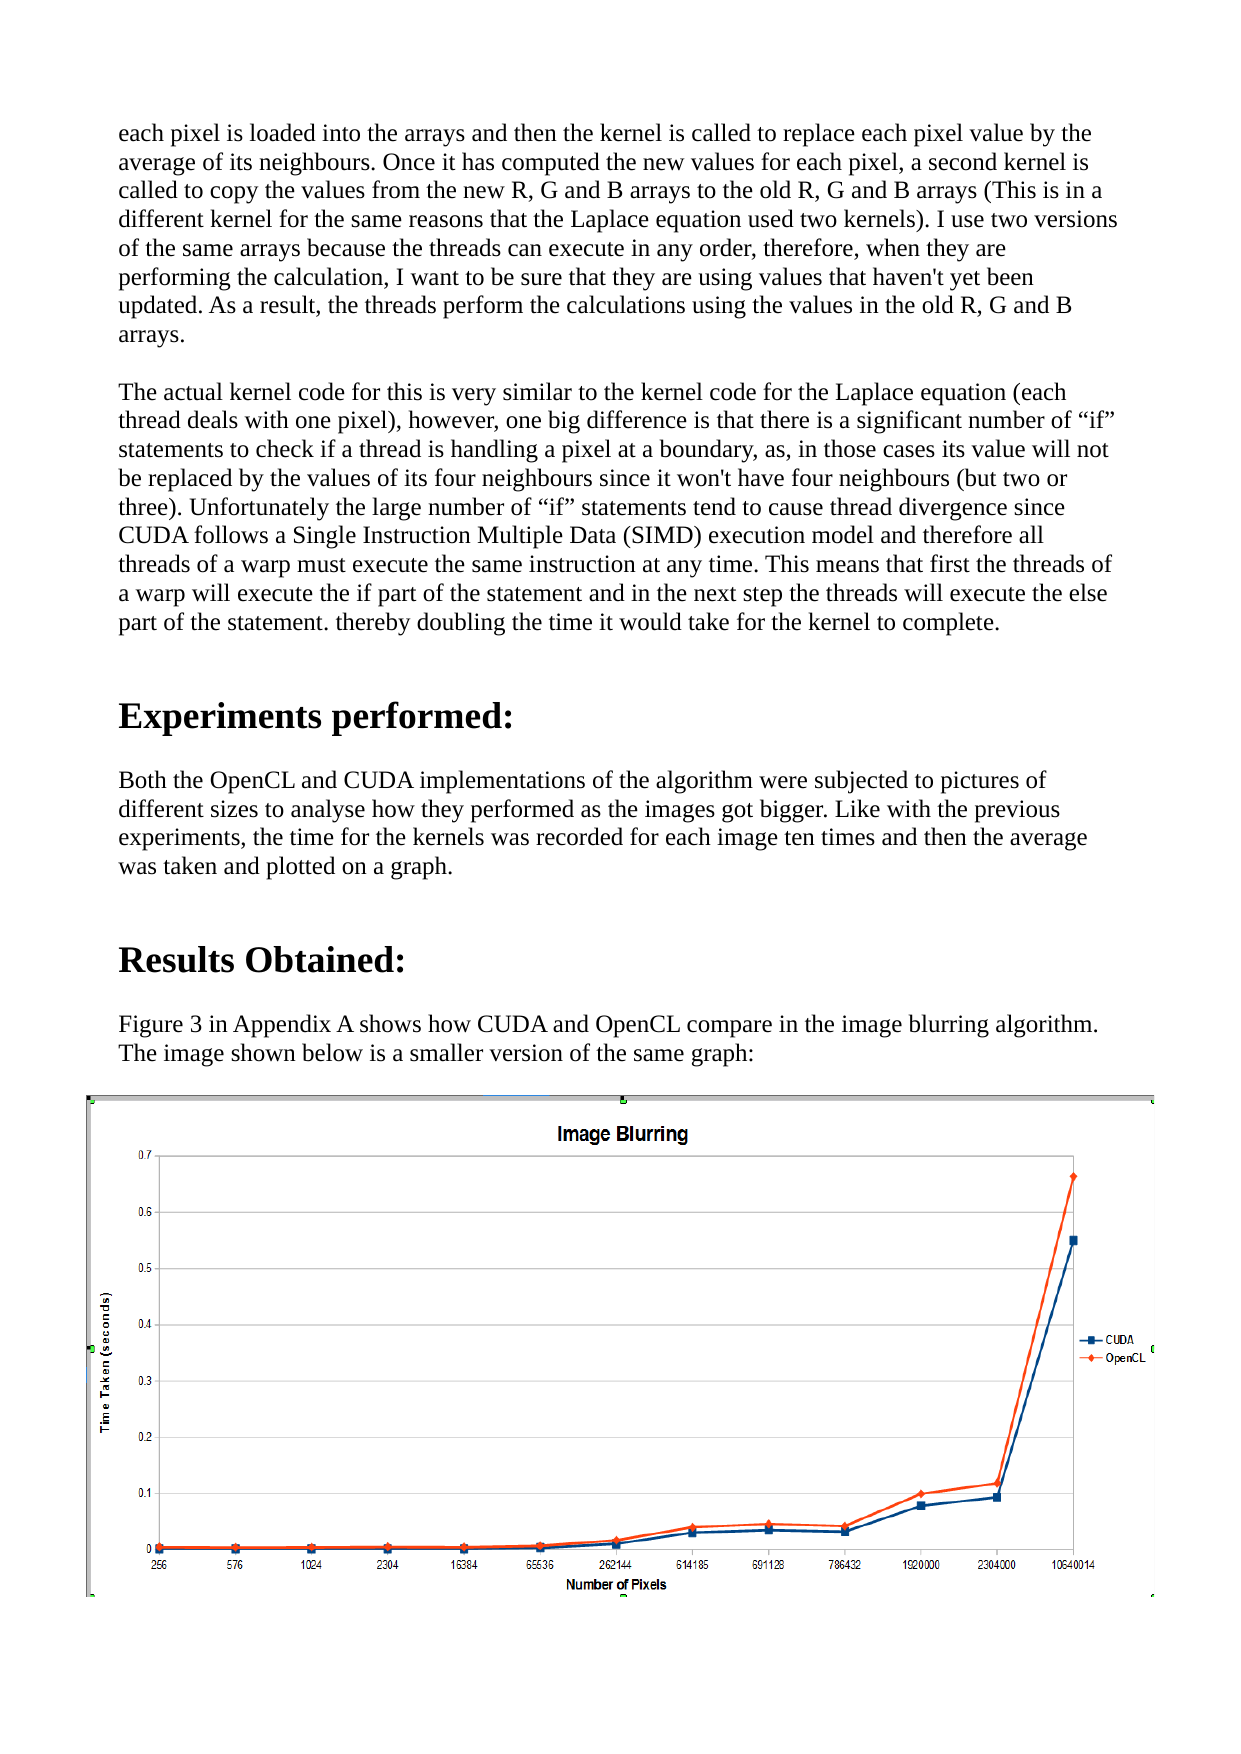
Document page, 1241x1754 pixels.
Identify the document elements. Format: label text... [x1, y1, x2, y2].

text Results Obtained: [118, 937, 1122, 981]
text The actual kernel code for this is very similar to the kernel code for the Laplace equation (each thread deals with one pixel), however, one big difference is that there is a significant number of “if” statements to check if a thread is handling a pixel at a boundary, as, in those cases its value will not be replaced by the values of its four neighbours since it won't have four neighbours (but two or three). Unfortunately the large number of “if” statements tend to cause thread divergence since CUDA follows a Single Instruction Multiple Data (SIMD) execution model and therefore all threads of a warp must execute the same instruction at any time. This means that first the threads of a warp will execute the if part of the statement and in the next step the threads will execute the else part of the statement. thereby doubling the time it would take for the kernel to complete. [118, 377, 1122, 636]
text Experiments performed: [118, 693, 1122, 736]
text Figure 3 in Appendix A shows how CUDA and OpenCL compare in the image blurring algorithm. The image shown below is a smaller version of the same graph: [118, 1009, 1122, 1067]
text each pixel is loaded into the arrays and then the kernel is called to replace each pixel value by the average of its neighbours. Once it has computed the new values for each pixel, a second kernel is called to copy the values from the new R, G and B arrays to the old R, G and B arrays (This is in a different kernel for the same reasons that the Laplace equation used two kernels). I use two versions of the same arrays because the threads can execute in any order, therefore, when they are performing the calculation, I want to be sure that they are using values that haven't yet been updated. As a result, the threads perform the calculations using the values in the old R, G and B arrays. [118, 118, 1122, 348]
text Both the OpenCL and CUDA implementations of the algorithm were subjected to pictures of different sizes to analyse how they performed as the images got bigger. Like with the previous experiments, the time for the kernels was recorded for each image ten times and then the average was taken and plotted on a graph. [118, 765, 1122, 880]
picture [86, 1095, 1155, 1597]
